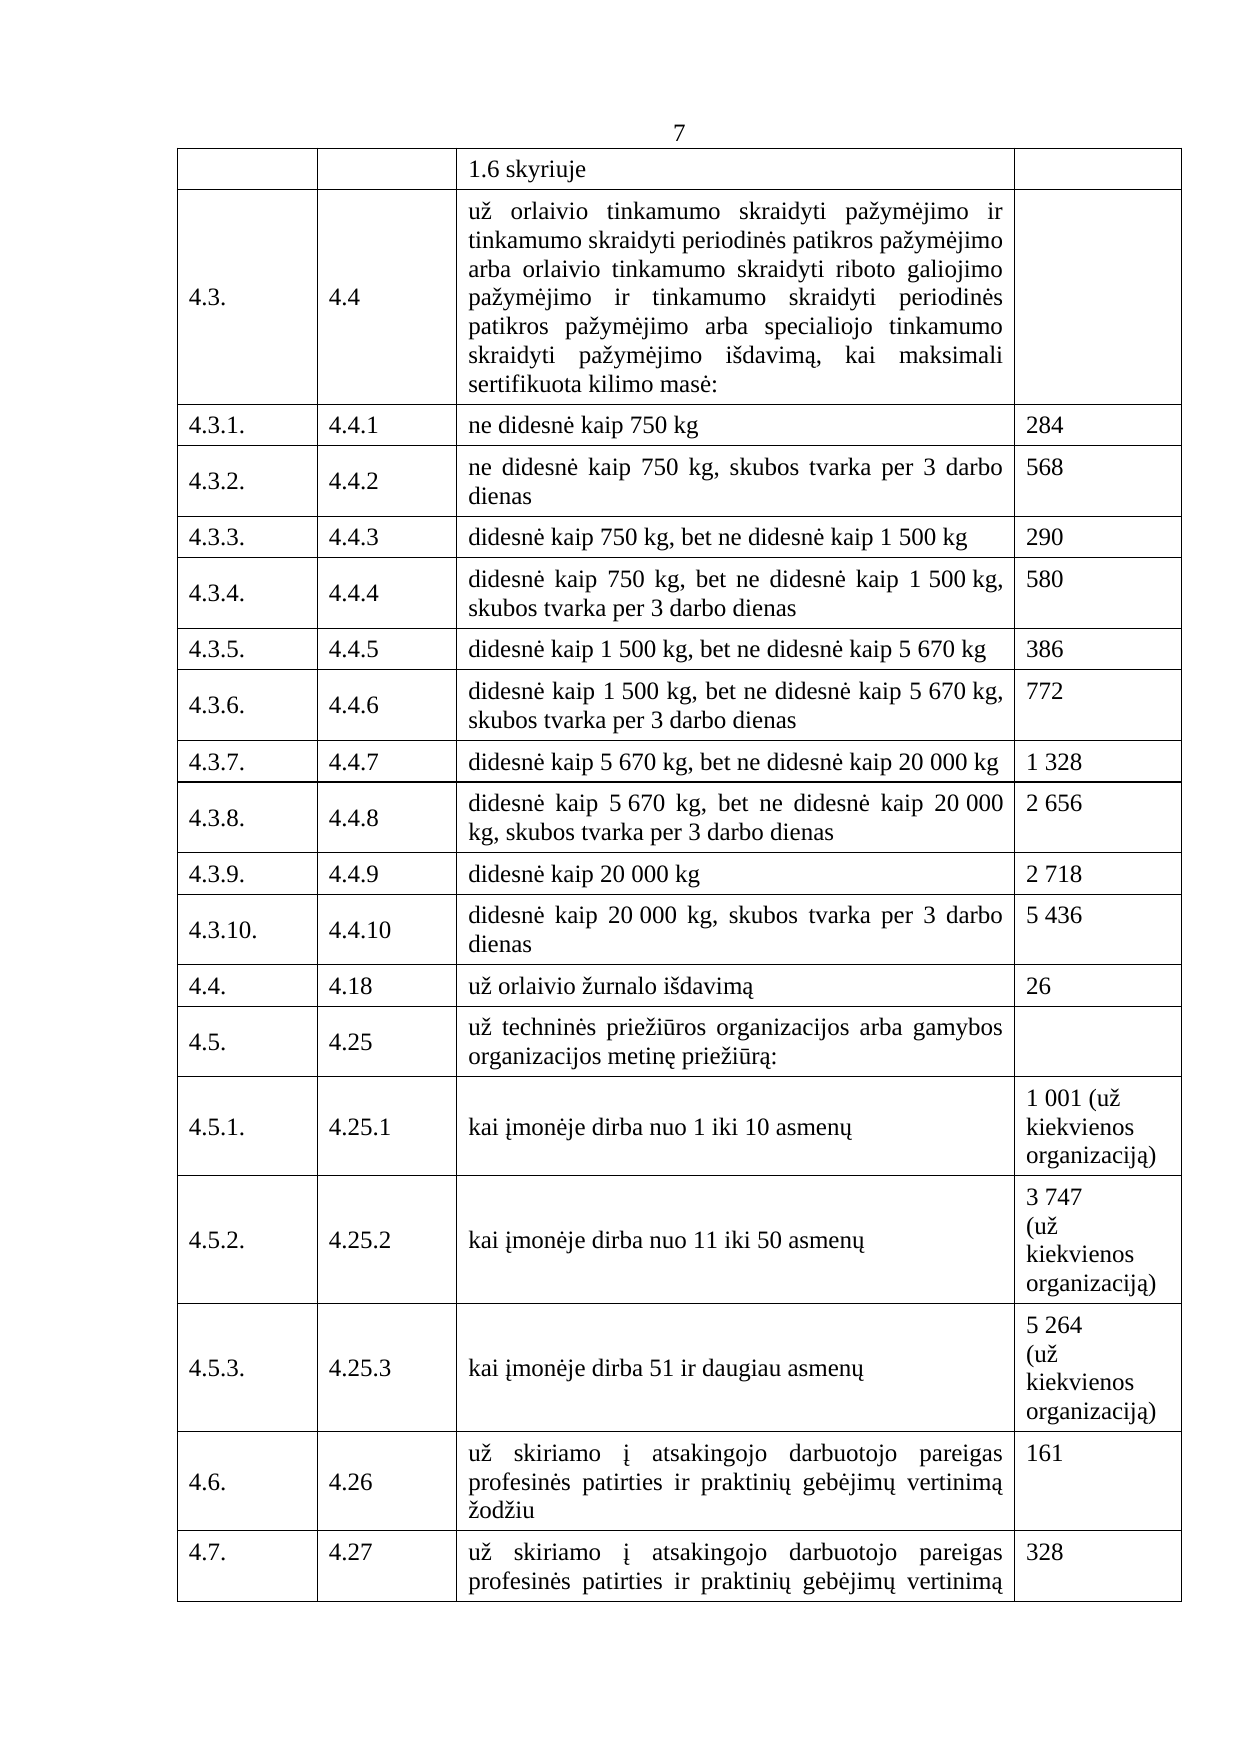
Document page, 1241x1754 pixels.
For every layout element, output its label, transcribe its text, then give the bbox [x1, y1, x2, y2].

table_cell didesnė kaip 5 670 kg, bet ne didesnė kaip 20 000 kg [457, 741, 1014, 781]
table_cell 2 718 [1015, 853, 1181, 893]
table_cell didesnė kaip 750 kg, bet ne didesnė kaip 1 500 kg, skubos tvarka per 3 darbo dienas [457, 558, 1014, 628]
table_cell 4.27 [318, 1531, 456, 1601]
table_cell didesnė kaip 20 000 kg, skubos tvarka per 3 darbo dienas [457, 895, 1014, 964]
table_cell 580 [1015, 558, 1181, 628]
table_cell ne didesnė kaip 750 kg [457, 405, 1014, 445]
table_cell 1 001 (už kiekvienos organizaciją) [1015, 1077, 1181, 1175]
table_cell 4.7. [178, 1531, 317, 1601]
table_cell ne didesnė kaip 750 kg, skubos tvarka per 3 darbo dienas [457, 446, 1014, 516]
table_cell 4.3. [178, 190, 317, 403]
table_cell 4.4 [318, 190, 456, 403]
table_cell už orlaivio žurnalo išdavimą [457, 965, 1014, 1006]
table_cell 4.25.2 [318, 1176, 456, 1303]
table_cell didesnė kaip 750 kg, bet ne didesnė kaip 1 500 kg [457, 517, 1014, 557]
table_cell 568 [1015, 446, 1181, 516]
table_cell 290 [1015, 517, 1181, 557]
table_cell 4.4.2 [318, 446, 456, 516]
table_cell už orlaivio tinkamumo skraidyti pažymėjimo ir tinkamumo skraidyti periodinės patikros pažymėjimo arba orlaivio tinkamumo skraidyti riboto galiojimo pažymėjimo ir tinkamumo skraidyti periodinės patikros pažymėjimo arba specialiojo tinkamumo skraidyti pažymėjimo išdavimą, kai maksimali sertifikuota kilimo masė: [457, 190, 1014, 403]
table_cell 386 [1015, 629, 1181, 669]
table_cell 4.25.3 [318, 1304, 456, 1431]
table_cell 4.4. [178, 965, 317, 1006]
table_cell [1015, 149, 1181, 189]
table_cell 4.3.10. [178, 895, 317, 964]
table_cell 4.5.3. [178, 1304, 317, 1431]
table_cell 4.4.10 [318, 895, 456, 964]
table_cell 4.25 [318, 1007, 456, 1076]
table_cell 4.4.3 [318, 517, 456, 557]
table_cell didesnė kaip 5 670 kg, bet ne didesnė kaip 20 000 kg, skubos tvarka per 3 darbo dienas [457, 783, 1014, 852]
table_cell už skiriamo į atsakingojo darbuotojo pareigas profesinės patirties ir praktinių gebėjimų vertinimą žodžiu [457, 1432, 1014, 1530]
table_cell 284 [1015, 405, 1181, 445]
table_cell 4.6. [178, 1432, 317, 1530]
table_cell [1015, 1007, 1181, 1076]
table_cell 772 [1015, 670, 1181, 740]
table_cell 4.4.7 [318, 741, 456, 781]
table_cell [178, 149, 317, 189]
table_cell 4.3.3. [178, 517, 317, 557]
table_cell 4.5.1. [178, 1077, 317, 1175]
table_cell 4.18 [318, 965, 456, 1006]
table_cell 4.3.1. [178, 405, 317, 445]
table_cell kai įmonėje dirba 51 ir daugiau asmenų [457, 1304, 1014, 1431]
table_cell 4.3.6. [178, 670, 317, 740]
table_cell 4.4.9 [318, 853, 456, 893]
table_cell [1015, 190, 1181, 403]
table_cell 4.4.5 [318, 629, 456, 669]
table_cell kai įmonėje dirba nuo 1 iki 10 asmenų [457, 1077, 1014, 1175]
table_cell 4.5.2. [178, 1176, 317, 1303]
table_cell didesnė kaip 1 500 kg, bet ne didesnė kaip 5 670 kg, skubos tvarka per 3 darbo dienas [457, 670, 1014, 740]
table_cell 4.3.5. [178, 629, 317, 669]
table_cell 4.26 [318, 1432, 456, 1530]
table_cell 4.4.4 [318, 558, 456, 628]
table_cell [318, 149, 456, 189]
table_cell 4.3.8. [178, 783, 317, 852]
table_cell 2 656 [1015, 783, 1181, 852]
table_cell 161 [1015, 1432, 1181, 1530]
table_cell už techninės priežiūros organizacijos arba gamybos organizacijos metinę priežiūrą: [457, 1007, 1014, 1076]
table_cell 4.5. [178, 1007, 317, 1076]
table_cell 4.4.1 [318, 405, 456, 445]
table_cell 328 [1015, 1531, 1181, 1601]
table_cell 4.25.1 [318, 1077, 456, 1175]
table_cell 4.4.8 [318, 783, 456, 852]
table_cell 5 264 (už kiekvienos organizaciją) [1015, 1304, 1181, 1431]
table_cell 5 436 [1015, 895, 1181, 964]
table_cell 3 747 (už kiekvienos organizaciją) [1015, 1176, 1181, 1303]
table_cell 1.6 skyriuje [457, 149, 1014, 189]
table_cell 4.3.7. [178, 741, 317, 781]
table_cell 4.4.6 [318, 670, 456, 740]
table_cell už skiriamo į atsakingojo darbuotojo pareigas profesinės patirties ir praktinių gebėjimų vertinimą [457, 1531, 1014, 1601]
table_cell 4.3.2. [178, 446, 317, 516]
table_cell didesnė kaip 1 500 kg, bet ne didesnė kaip 5 670 kg [457, 629, 1014, 669]
table_cell kai įmonėje dirba nuo 11 iki 50 asmenų [457, 1176, 1014, 1303]
table_cell 4.3.4. [178, 558, 317, 628]
table_cell didesnė kaip 20 000 kg [457, 853, 1014, 893]
table_cell 4.3.9. [178, 853, 317, 893]
table_cell 1 328 [1015, 741, 1181, 781]
table_cell 26 [1015, 965, 1181, 1006]
